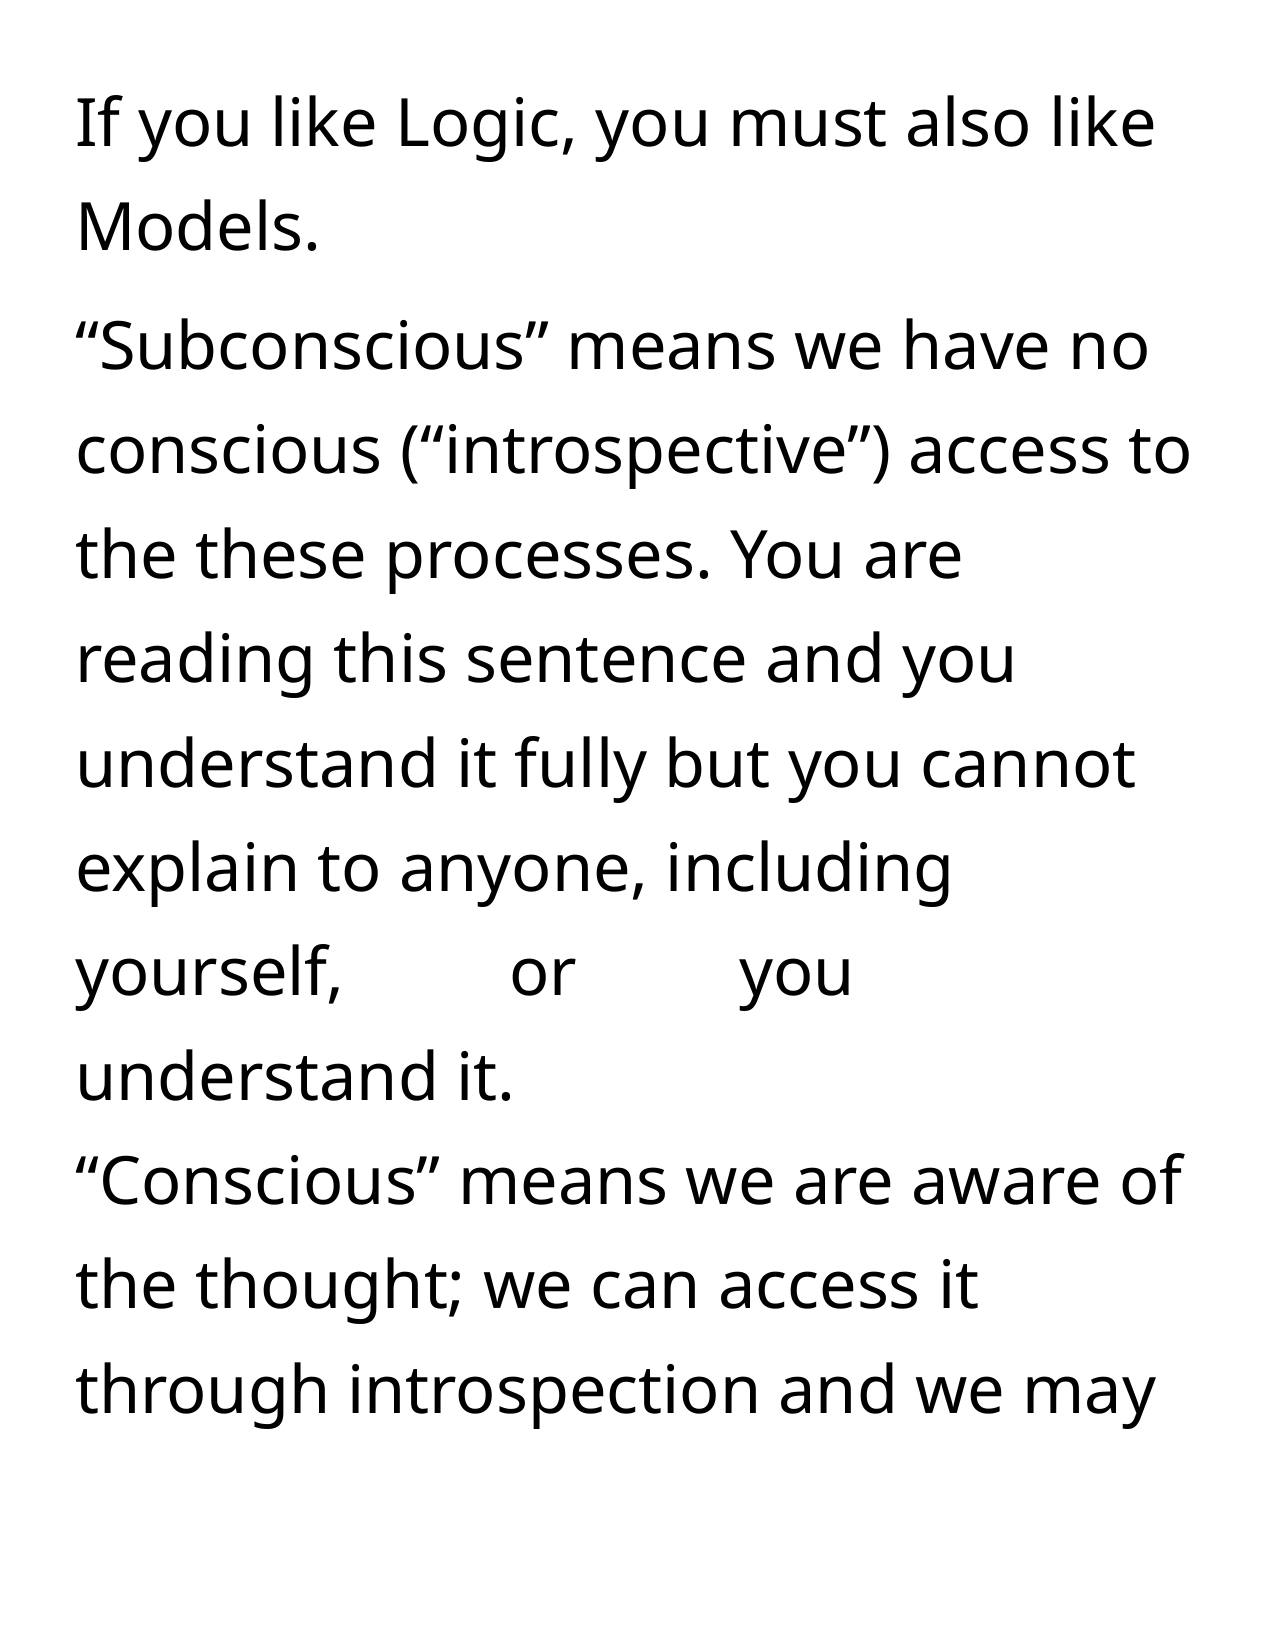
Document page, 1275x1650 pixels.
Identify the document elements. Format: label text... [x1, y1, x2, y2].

text If you like Logic, you must also like Models. [75, 75, 1200, 270]
text “Subconscious” means we have no conscious (“introspective”) access to the these processes. You are reading this sentence and you understand it fully but you cannot explain to anyone, including yourself, how or why you understand it. [75, 298, 1200, 1120]
text “Conscious” means we are aware of the thought; we can access it through introspection and we may [75, 1133, 1200, 1433]
